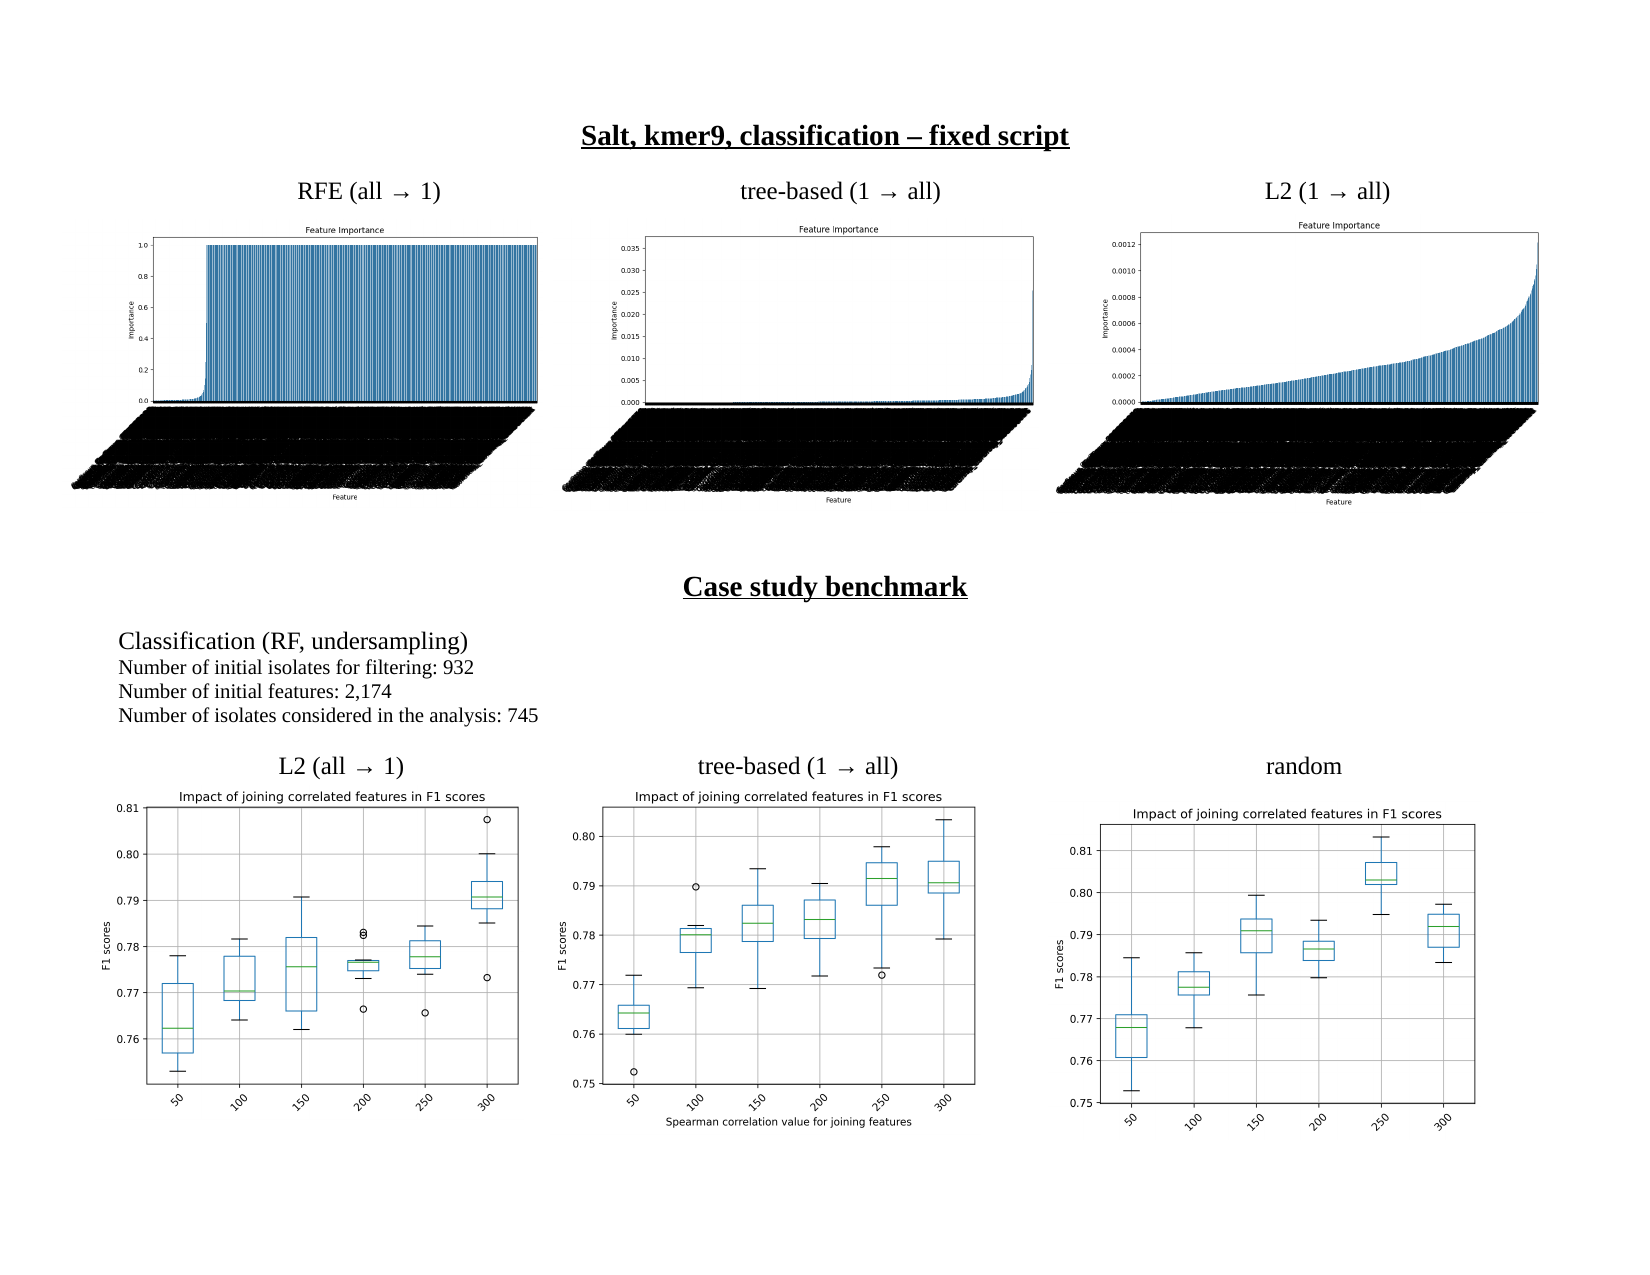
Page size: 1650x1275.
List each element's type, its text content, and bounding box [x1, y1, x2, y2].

picture [550, 787, 982, 1135]
text Number of initial features: 2,174 [118, 679, 1532, 703]
text Classification (RF, undersampling) [118, 626, 1532, 655]
text RFE (all → 1) tree-based (1 → all) L2 (1 → all) [118, 176, 1532, 204]
picture [94, 785, 524, 1120]
picture [1047, 801, 1482, 1140]
text Salt, kmer9, classification – fixed script [118, 118, 1532, 152]
text Number of initial isolates for filtering: 932 [118, 655, 1532, 679]
text Number of isolates considered in the analysis: 745 [118, 703, 1532, 727]
text L2 (all → 1) tree-based (1 → all) random [118, 751, 1532, 780]
text Case study benchmark [118, 569, 1532, 602]
picture [1047, 214, 1545, 513]
picture [553, 218, 1039, 511]
picture [62, 219, 544, 508]
